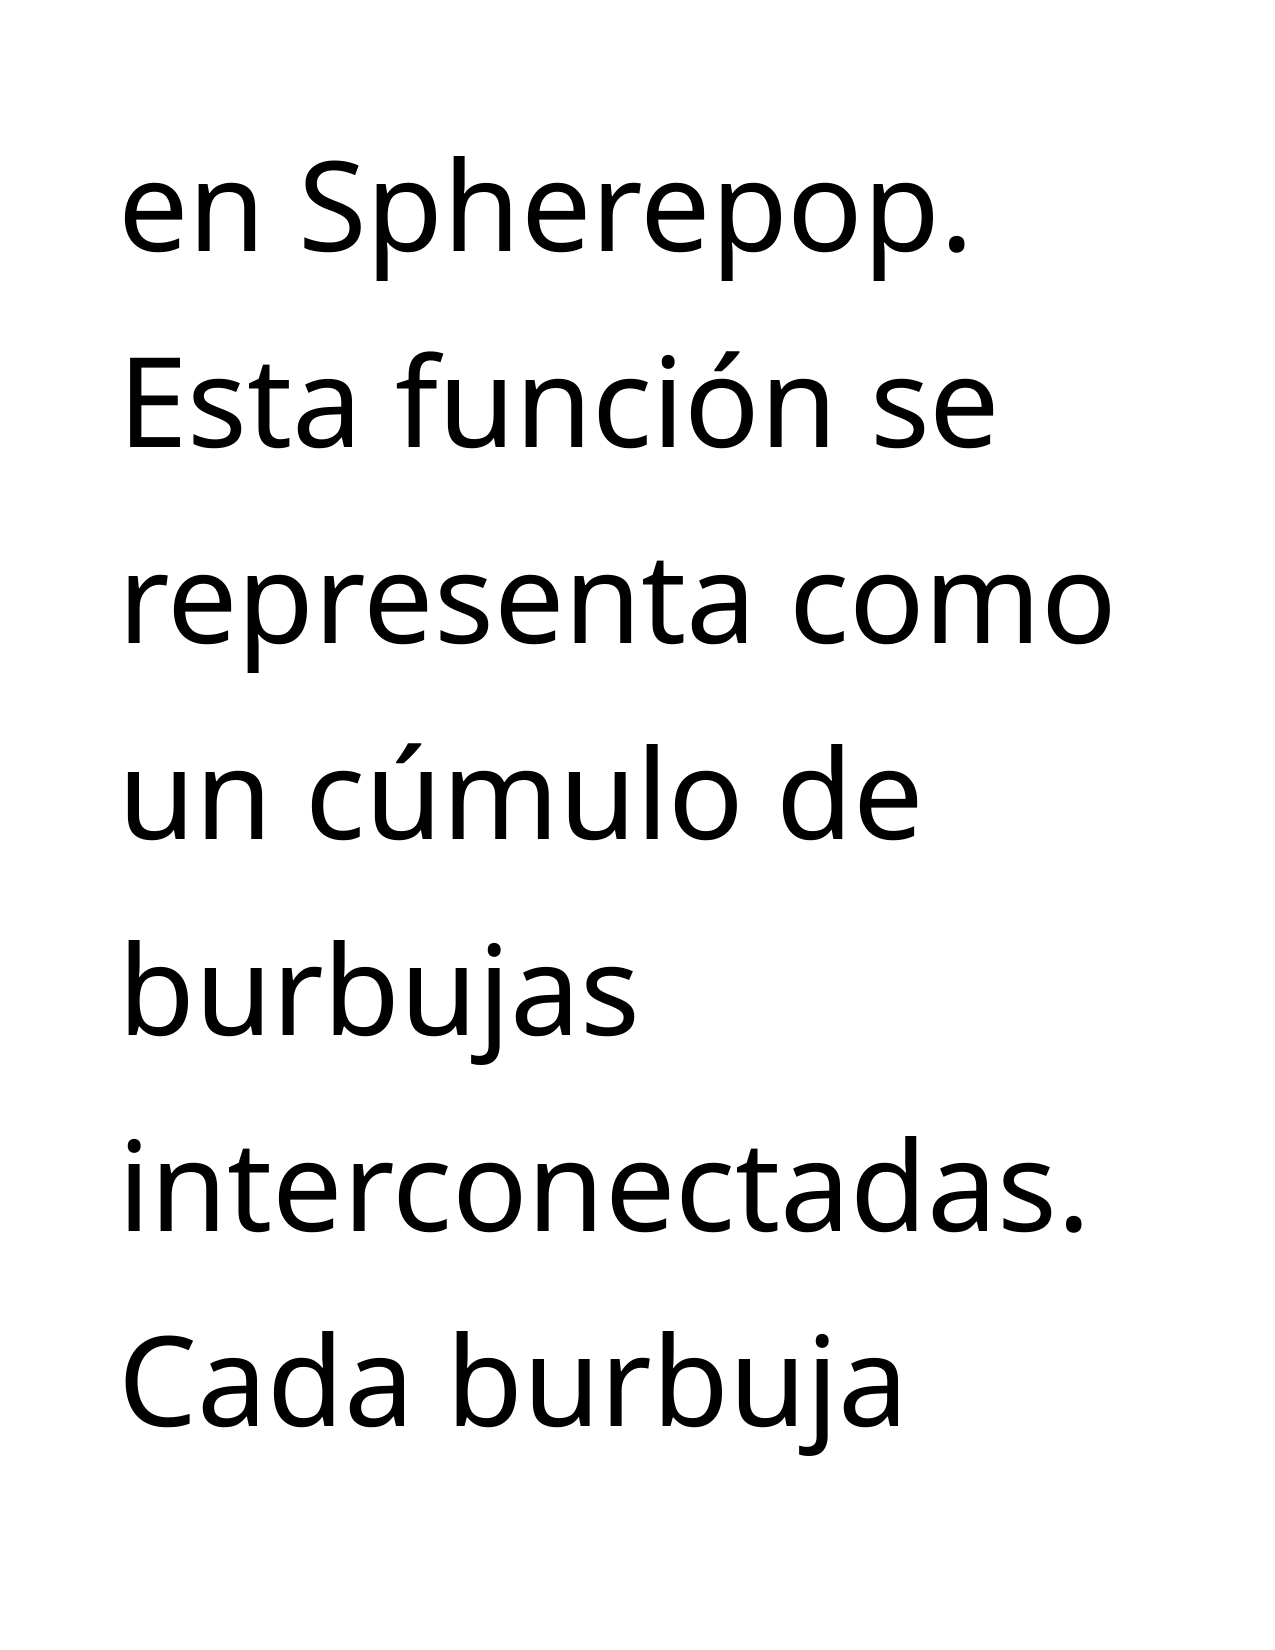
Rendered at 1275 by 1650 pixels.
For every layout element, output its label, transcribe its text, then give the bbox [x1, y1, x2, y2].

text en Spherepop. Esta función se representa como un cúmulo de burbujas interconectadas. Cada burbuja [118, 118, 1157, 1463]
